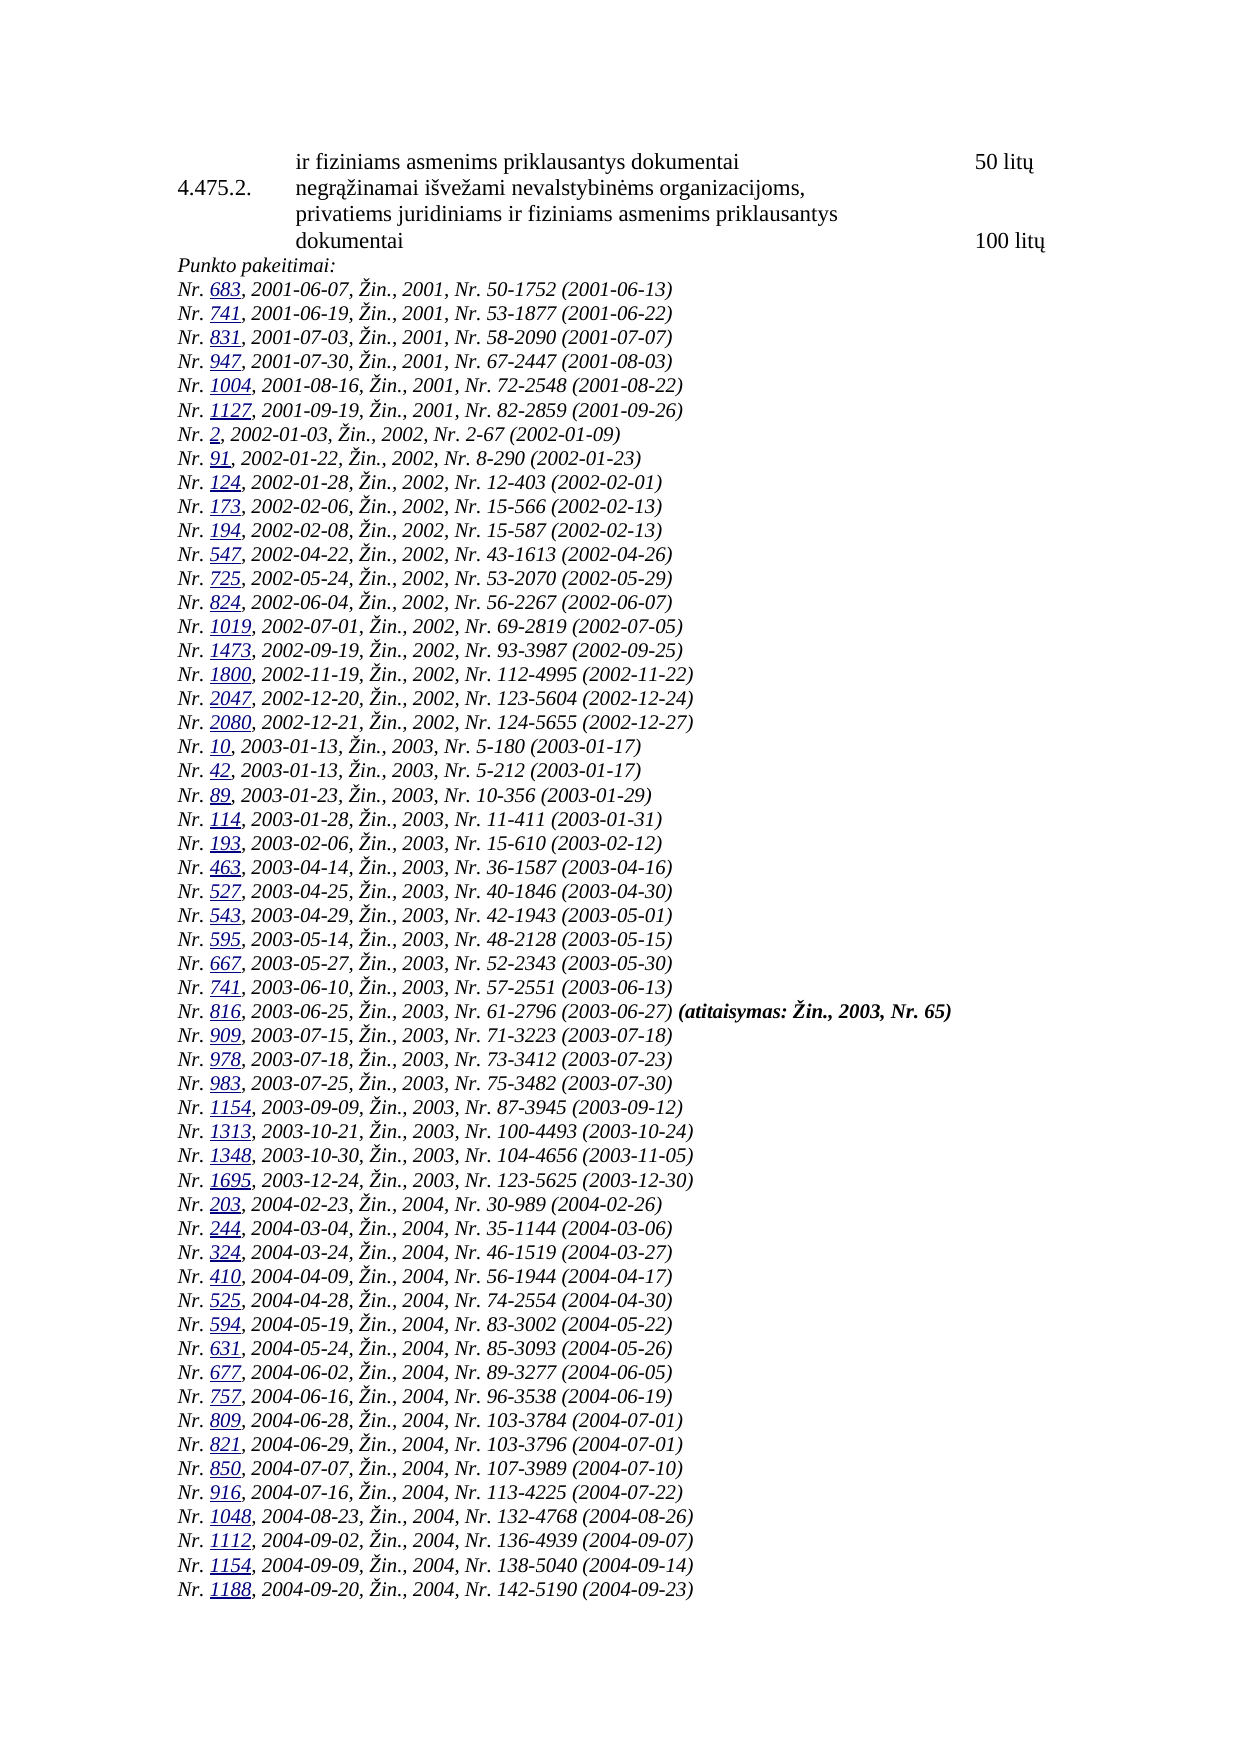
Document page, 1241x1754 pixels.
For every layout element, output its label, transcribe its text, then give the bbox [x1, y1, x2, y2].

text Nr. 2047, 2002-12-20, Žin., 2002, Nr. 123-5604 (2002-12-24) [177, 686, 1122, 710]
text ir fiziniams asmenims priklausantys dokumentai 50 litų [177, 148, 1122, 174]
text Nr. 2, 2002-01-03, Žin., 2002, Nr. 2-67 (2002-01-09) [177, 422, 1122, 446]
text Nr. 725, 2002-05-24, Žin., 2002, Nr. 53-2070 (2002-05-29) [177, 566, 1122, 590]
text Nr. 525, 2004-04-28, Žin., 2004, Nr. 74-2554 (2004-04-30) [177, 1288, 1122, 1312]
text Nr. 547, 2002-04-22, Žin., 2002, Nr. 43-1613 (2002-04-26) [177, 542, 1122, 566]
text Nr. 909, 2003-07-15, Žin., 2003, Nr. 71-3223 (2003-07-18) [177, 1023, 1122, 1047]
text 4.475.2. negrąžinamai išvežami nevalstybinėms organizacijoms, [177, 174, 1122, 200]
text privatiems juridiniams ir fiziniams asmenims priklausantys [177, 200, 1122, 227]
text Nr. 42, 2003-01-13, Žin., 2003, Nr. 5-212 (2003-01-17) [177, 758, 1122, 782]
text Nr. 463, 2003-04-14, Žin., 2003, Nr. 36-1587 (2003-04-16) [177, 855, 1122, 879]
text Nr. 124, 2002-01-28, Žin., 2002, Nr. 12-403 (2002-02-01) [177, 470, 1122, 494]
text Nr. 91, 2002-01-22, Žin., 2002, Nr. 8-290 (2002-01-23) [177, 446, 1122, 470]
text Nr. 194, 2002-02-08, Žin., 2002, Nr. 15-587 (2002-02-13) [177, 518, 1122, 542]
text Nr. 1188, 2004-09-20, Žin., 2004, Nr. 142-5190 (2004-09-23) [177, 1577, 1122, 1601]
text Nr. 203, 2004-02-23, Žin., 2004, Nr. 30-989 (2004-02-26) [177, 1192, 1122, 1216]
text Nr. 10, 2003-01-13, Žin., 2003, Nr. 5-180 (2003-01-17) [177, 734, 1122, 758]
text Punkto pakeitimai: [177, 253, 1122, 277]
text Nr. 1112, 2004-09-02, Žin., 2004, Nr. 136-4939 (2004-09-07) [177, 1528, 1122, 1552]
text Nr. 244, 2004-03-04, Žin., 2004, Nr. 35-1144 (2004-03-06) [177, 1216, 1122, 1240]
text Nr. 193, 2003-02-06, Žin., 2003, Nr. 15-610 (2003-02-12) [177, 831, 1122, 855]
text Nr. 1004, 2001-08-16, Žin., 2001, Nr. 72-2548 (2001-08-22) [177, 373, 1122, 397]
text Nr. 1695, 2003-12-24, Žin., 2003, Nr. 123-5625 (2003-12-30) [177, 1167, 1122, 1192]
text Nr. 2080, 2002-12-21, Žin., 2002, Nr. 124-5655 (2002-12-27) [177, 710, 1122, 734]
text dokumentai 100 litų [177, 227, 1122, 253]
text Nr. 410, 2004-04-09, Žin., 2004, Nr. 56-1944 (2004-04-17) [177, 1264, 1122, 1288]
text Nr. 1127, 2001-09-19, Žin., 2001, Nr. 82-2859 (2001-09-26) [177, 397, 1122, 422]
text Nr. 809, 2004-06-28, Žin., 2004, Nr. 103-3784 (2004-07-01) [177, 1408, 1122, 1432]
text Nr. 683, 2001-06-07, Žin., 2001, Nr. 50-1752 (2001-06-13) [177, 277, 1122, 301]
text Nr. 978, 2003-07-18, Žin., 2003, Nr. 73-3412 (2003-07-23) [177, 1047, 1122, 1071]
text Nr. 850, 2004-07-07, Žin., 2004, Nr. 107-3989 (2004-07-10) [177, 1456, 1122, 1480]
text Nr. 667, 2003-05-27, Žin., 2003, Nr. 52-2343 (2003-05-30) [177, 951, 1122, 975]
text Nr. 595, 2003-05-14, Žin., 2003, Nr. 48-2128 (2003-05-15) [177, 927, 1122, 951]
text Nr. 1473, 2002-09-19, Žin., 2002, Nr. 93-3987 (2002-09-25) [177, 638, 1122, 662]
text Nr. 1154, 2003-09-09, Žin., 2003, Nr. 87-3945 (2003-09-12) [177, 1095, 1122, 1119]
text Nr. 594, 2004-05-19, Žin., 2004, Nr. 83-3002 (2004-05-22) [177, 1312, 1122, 1336]
text Nr. 1019, 2002-07-01, Žin., 2002, Nr. 69-2819 (2002-07-05) [177, 614, 1122, 638]
text Nr. 1348, 2003-10-30, Žin., 2003, Nr. 104-4656 (2003-11-05) [177, 1143, 1122, 1167]
text Nr. 1048, 2004-08-23, Žin., 2004, Nr. 132-4768 (2004-08-26) [177, 1504, 1122, 1528]
text Nr. 89, 2003-01-23, Žin., 2003, Nr. 10-356 (2003-01-29) [177, 782, 1122, 807]
text Nr. 816, 2003-06-25, Žin., 2003, Nr. 61-2796 (2003-06-27) (atitaisymas: Žin., 2003, Nr. 65) [177, 999, 1122, 1023]
text Nr. 543, 2003-04-29, Žin., 2003, Nr. 42-1943 (2003-05-01) [177, 903, 1122, 927]
text Nr. 677, 2004-06-02, Žin., 2004, Nr. 89-3277 (2004-06-05) [177, 1360, 1122, 1384]
text Nr. 831, 2001-07-03, Žin., 2001, Nr. 58-2090 (2001-07-07) [177, 325, 1122, 349]
text Nr. 1313, 2003-10-21, Žin., 2003, Nr. 100-4493 (2003-10-24) [177, 1119, 1122, 1143]
text Nr. 324, 2004-03-24, Žin., 2004, Nr. 46-1519 (2004-03-27) [177, 1240, 1122, 1264]
text Nr. 527, 2003-04-25, Žin., 2003, Nr. 40-1846 (2003-04-30) [177, 879, 1122, 903]
text Nr. 824, 2002-06-04, Žin., 2002, Nr. 56-2267 (2002-06-07) [177, 590, 1122, 614]
text Nr. 821, 2004-06-29, Žin., 2004, Nr. 103-3796 (2004-07-01) [177, 1432, 1122, 1456]
text Nr. 741, 2001-06-19, Žin., 2001, Nr. 53-1877 (2001-06-22) [177, 301, 1122, 325]
text Nr. 741, 2003-06-10, Žin., 2003, Nr. 57-2551 (2003-06-13) [177, 975, 1122, 999]
text Nr. 631, 2004-05-24, Žin., 2004, Nr. 85-3093 (2004-05-26) [177, 1336, 1122, 1360]
text Nr. 173, 2002-02-06, Žin., 2002, Nr. 15-566 (2002-02-13) [177, 494, 1122, 518]
text Nr. 916, 2004-07-16, Žin., 2004, Nr. 113-4225 (2004-07-22) [177, 1480, 1122, 1504]
text Nr. 947, 2001-07-30, Žin., 2001, Nr. 67-2447 (2001-08-03) [177, 349, 1122, 373]
text Nr. 757, 2004-06-16, Žin., 2004, Nr. 96-3538 (2004-06-19) [177, 1384, 1122, 1408]
text Nr. 983, 2003-07-25, Žin., 2003, Nr. 75-3482 (2003-07-30) [177, 1071, 1122, 1095]
text Nr. 114, 2003-01-28, Žin., 2003, Nr. 11-411 (2003-01-31) [177, 807, 1122, 831]
text Nr. 1154, 2004-09-09, Žin., 2004, Nr. 138-5040 (2004-09-14) [177, 1552, 1122, 1577]
text Nr. 1800, 2002-11-19, Žin., 2002, Nr. 112-4995 (2002-11-22) [177, 662, 1122, 686]
